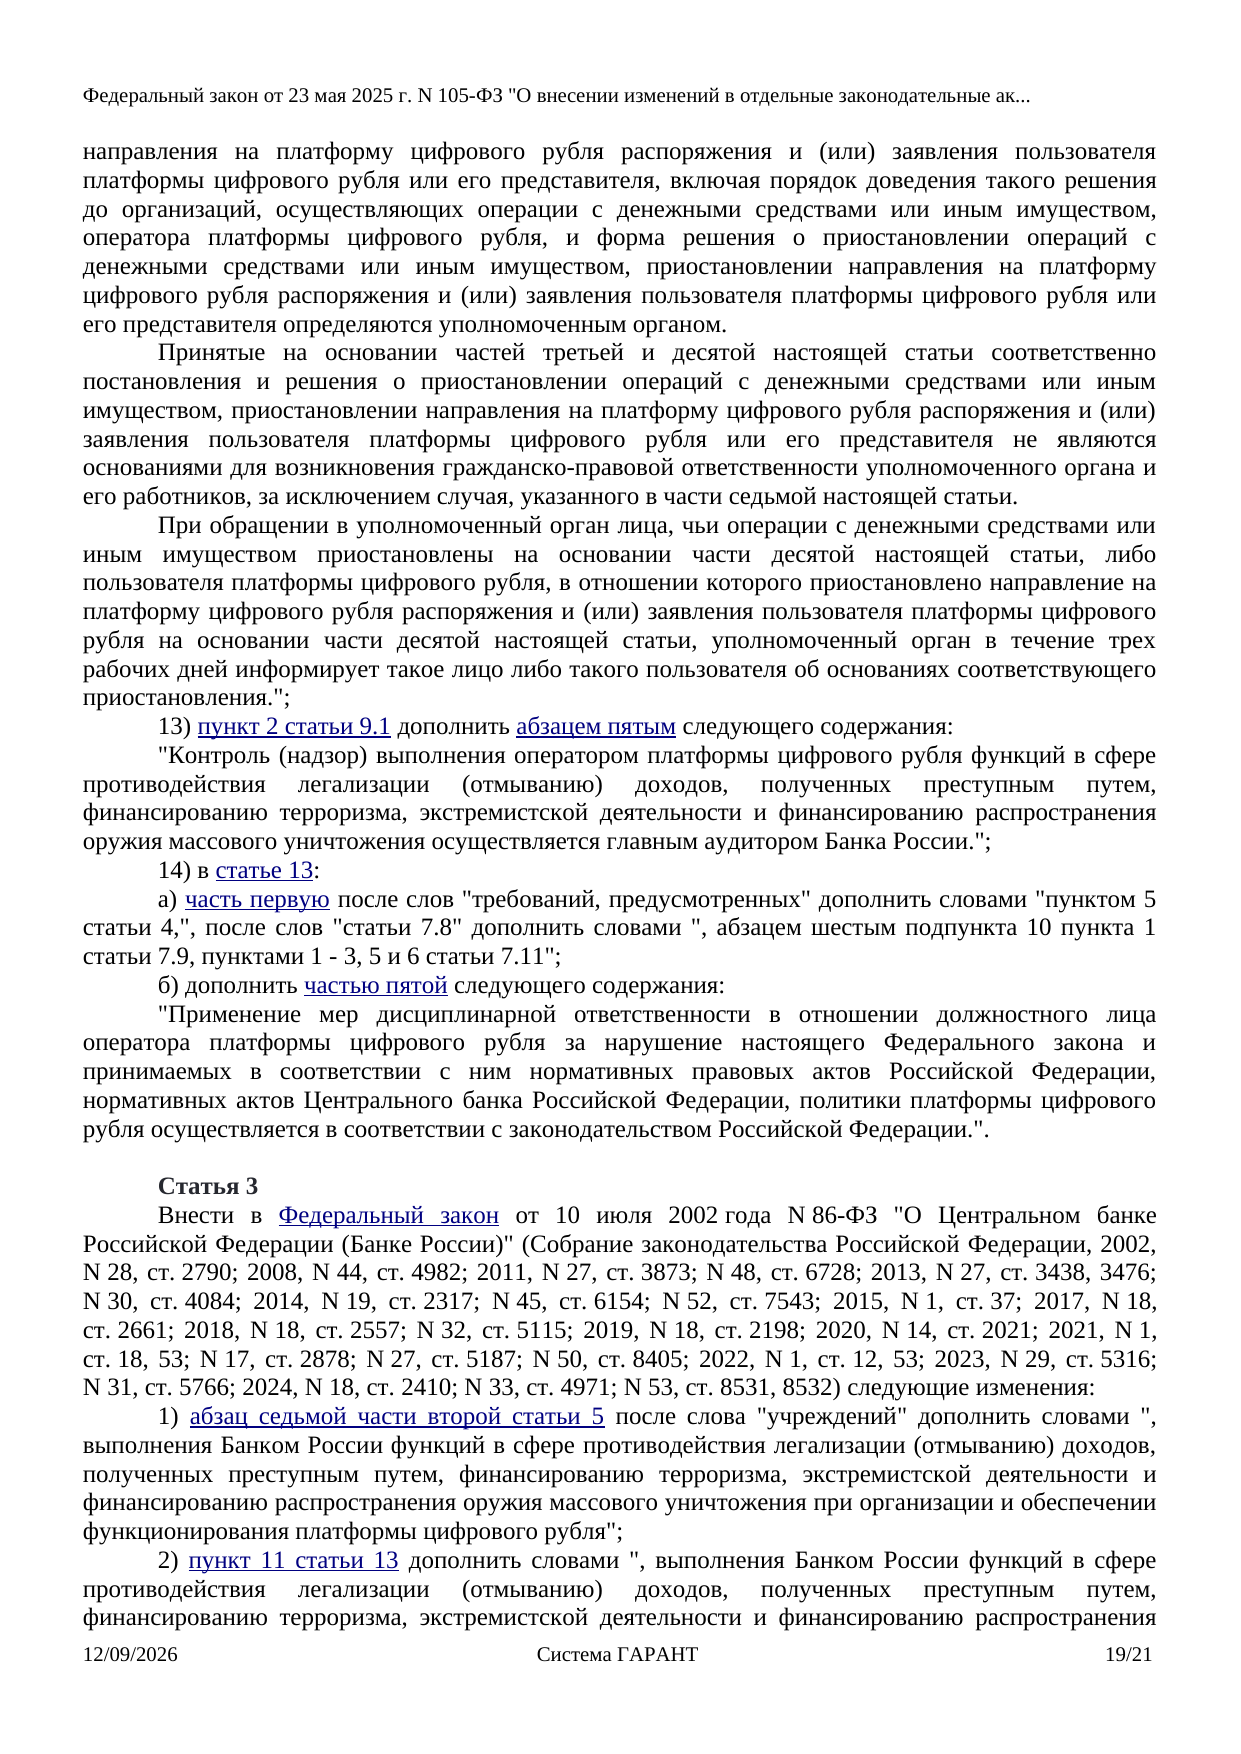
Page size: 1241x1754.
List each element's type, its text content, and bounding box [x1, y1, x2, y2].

text 1) абзац седьмой части второй статьи 5 после слова "учреждений" дополнить словами ", выполнения Банком России функций в сфере противодействия легализации (отмыванию) доходов, полученных преступным путем, финансированию терроризма, экстремистской деятельности и финансированию распространения оружия массового уничтожения при организации и обеспечении функционирования платформы цифрового рубля"; [83, 1401, 1157, 1545]
text 2) пункт 11 статьи 13 дополнить словами ", выполнения Банком России функций в сфере противодействия легализации (отмыванию) доходов, полученных преступным путем, финансированию терроризма, экстремистской деятельности и финансированию распространения [83, 1545, 1157, 1631]
text 14) в статье 13: [83, 855, 1157, 884]
text Принятые на основании частей третьей и десятой настоящей статьи соответственно постановления и решения о приостановлении операций с денежными средствами или иным имуществом, приостановлении направления на платформу цифрового рубля распоряжения и (или) заявления пользователя платформы цифрового рубля или его представителя не являются основаниями для возникновения гражданско-правовой ответственности уполномоченного органа и его работников, за исключением случая, указанного в части седьмой настоящей статьи. [83, 337, 1157, 510]
text Внести в Федеральный закон от 10 июля 2002 года N 86-ФЗ "О Центральном банке Российской Федерации (Банке России)" (Собрание законодательства Российской Федерации, 2002, N 28, ст. 2790; 2008, N 44, ст. 4982; 2011, N 27, ст. 3873; N 48, ст. 6728; 2013, N 27, ст. 3438, 3476; N 30, ст. 4084; 2014, N 19, ст. 2317; N 45, ст. 6154; N 52, ст. 7543; 2015, N 1, ст. 37; 2017, N 18, ст. 2661; 2018, N 18, ст. 2557; N 32, ст. 5115; 2019, N 18, ст. 2198; 2020, N 14, ст. 2021; 2021, N 1, ст. 18, 53; N 17, ст. 2878; N 27, ст. 5187; N 50, ст. 8405; 2022, N 1, ст. 12, 53; 2023, N 29, ст. 5316; N 31, ст. 5766; 2024, N 18, ст. 2410; N 33, ст. 4971; N 53, ст. 8531, 8532) следующие изменения: [83, 1200, 1157, 1401]
text "Контроль (надзор) выполнения оператором платформы цифрового рубля функций в сфере противодействия легализации (отмыванию) доходов, полученных преступным путем, финансированию терроризма, экстремистской деятельности и финансированию распространения оружия массового уничтожения осуществляется главным аудитором Банка России."; [83, 740, 1157, 855]
text "Применение мер дисциплинарной ответственности в отношении должностного лица оператора платформы цифрового рубля за нарушение настоящего Федерального закона и принимаемых в соответствии с ним нормативных правовых актов Российской Федерации, нормативных актов Центрального банка Российской Федерации, политики платформы цифрового рубля осуществляется в соответствии с законодательством Российской Федерации.". [83, 999, 1157, 1142]
text Статья 3 [158, 1171, 1157, 1200]
text б) дополнить частью пятой следующего содержания: [83, 970, 1157, 999]
text 13) пункт 2 статьи 9.1 дополнить абзацем пятым следующего содержания: [83, 711, 1157, 740]
text При обращении в уполномоченный орган лица, чьи операции с денежными средствами или иным имуществом приостановлены на основании части десятой настоящей статьи, либо пользователя платформы цифрового рубля, в отношении которого приостановлено направление на платформу цифрового рубля распоряжения и (или) заявления пользователя платформы цифрового рубля на основании части десятой настоящей статьи, уполномоченный орган в течение трех рабочих дней информирует такое лицо либо такого пользователя об основаниях соответствующего приостановления."; [83, 510, 1157, 711]
text а) часть первую после слов "требований, предусмотренных" дополнить словами "пунктом 5 статьи 4,", после слов "статьи 7.8" дополнить словами ", абзацем шестым подпункта 10 пункта 1 статьи 7.9, пунктами 1 - 3, 5 и 6 статьи 7.11"; [83, 884, 1157, 970]
text направления на платформу цифрового рубля распоряжения и (или) заявления пользователя платформы цифрового рубля или его представителя, включая порядок доведения такого решения до организаций, осуществляющих операции с денежными средствами или иным имуществом, оператора платформы цифрового рубля, и форма решения о приостановлении операций с денежными средствами или иным имуществом, приостановлении направления на платформу цифрового рубля распоряжения и (или) заявления пользователя платформы цифрового рубля или его представителя определяются уполномоченным органом. [83, 136, 1157, 337]
